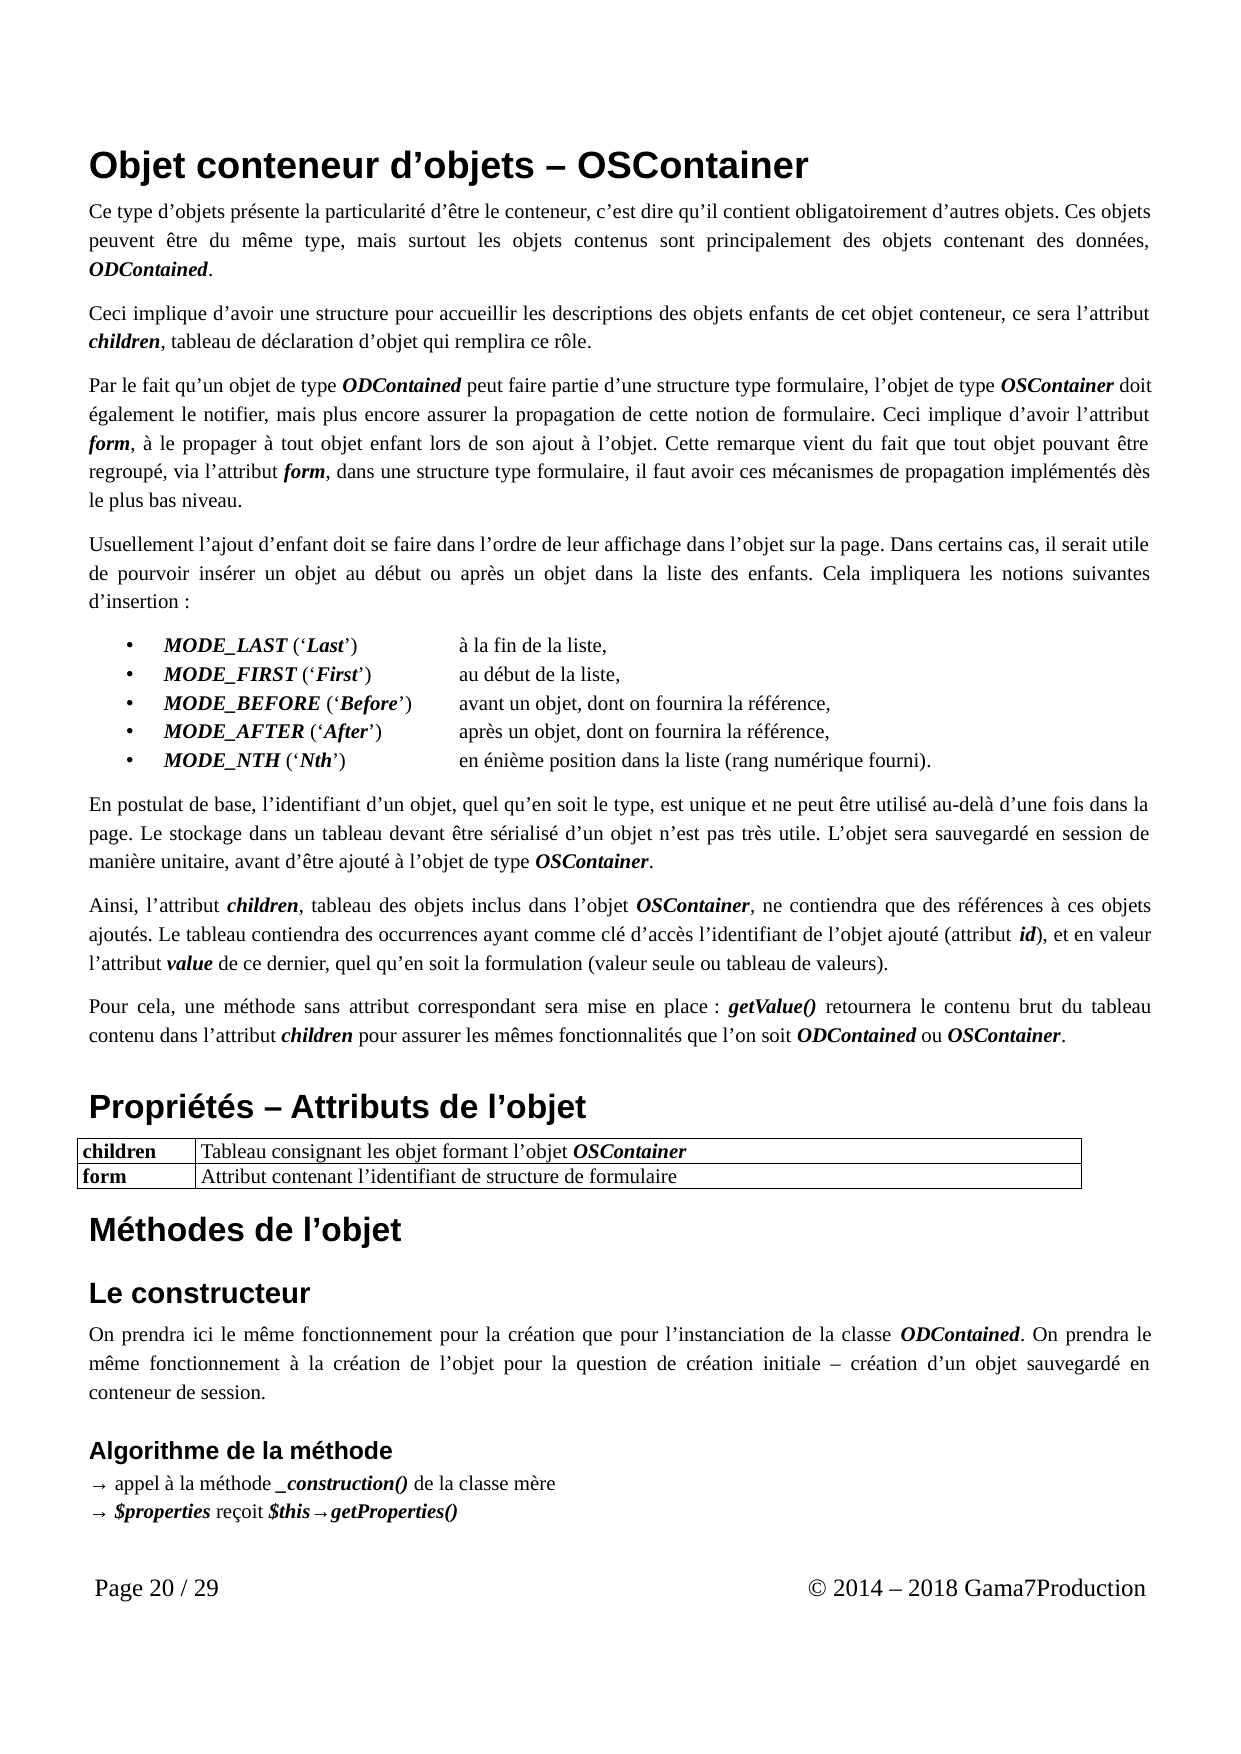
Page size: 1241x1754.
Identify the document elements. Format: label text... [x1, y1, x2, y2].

text On prendra ici le même fonctionnement pour la création que pour l’instanciation de la classe ODContained. On prendra le même fonctionnement à la création de l’objet pour la question de création initiale – création d’un objet sauvegardé en conteneur de session. [88, 1322, 1152, 1404]
subtitle Algorithme de la méthode [88, 1436, 1152, 1464]
text Ce type d’objets présente la particularité d’être le conteneur, c’est dire qu’il contient obligatoirement d’autres objets. Ces objets peuvent être du même type, mais surtout les objets contenus sont principalement des objets contenant des données, ODContained. [88, 199, 1152, 281]
table_header children [78, 1139, 195, 1163]
table_header Tableau consignant les objet formant l’objet OSContainer [196, 1139, 1081, 1163]
text Usuellement l’ajout d’enfant doit se faire dans l’ordre de leur affichage dans l’objet sur la page. Dans certains cas, il serait utile de pourvoir insérer un objet au début ou après un objet dans la liste des enfants. Cela impliquera les notions suivantes d’insertion : [88, 532, 1152, 613]
text Par le fait qu’un objet de type ODContained peut faire partie d’une structure type formulaire, l’objet de type OSContainer doit également le notifier, mais plus encore assurer la propagation de cette notion de formulaire. Ceci implique d’avoir l’attribut form, à le propager à tout objet enfant lors de son ajout à l’objet. Cette remarque vient du fait que tout objet pouvant être regroupé, via l’attribut form, dans une structure type formulaire, il faut avoir ces mécanismes de propagation implémentés dès le plus bas niveau. [88, 373, 1152, 512]
subtitle Méthodes de l’objet [88, 1210, 1152, 1249]
text Ceci implique d’avoir une structure pour accueillir les descriptions des objets enfants de cet objet conteneur, ce sera l’attribut children, tableau de déclaration d’objet qui remplira ce rôle. [88, 300, 1152, 353]
list MODE_AFTER (‘After’) après un objet, dont on fournira la référence, [126, 719, 1152, 743]
table_cell Attribut contenant l’identifiant de structure de formulaire [196, 1164, 1081, 1188]
text → $properties reçoit $this→getProperties() [88, 1499, 1152, 1523]
list MODE_LAST (‘Last’) à la fin de la liste, [126, 633, 1152, 657]
subtitle Objet conteneur d’objets – OSContainer [88, 143, 1152, 187]
list MODE_FIRST (‘First’) au début de la liste, [126, 662, 1152, 686]
list MODE_NTH (‘Nth’) en énième position dans la liste (rang numérique fourni). [126, 748, 1152, 772]
text En postulat de base, l’identifiant d’un objet, quel qu’en soit le type, est unique et ne peut être utilisé au-delà d’une fois dans la page. Le stockage dans un tableau devant être sérialisé d’un objet n’est pas très utile. L’objet sera sauvegardé en session de manière unitaire, avant d’être ajouté à l’objet de type OSContainer. [88, 792, 1152, 873]
text Ainsi, l’attribut children, tableau des objets inclus dans l’objet OSContainer, ne contiendra que des références à ces objets ajoutés. Le tableau contiendra des occurrences ayant comme clé d’accès l’identifiant de l’objet ajouté (attribut id), et en valeur l’attribut value de ce dernier, quel qu’en soit la formulation (valeur seule ou tableau de valeurs). [88, 893, 1152, 974]
subtitle Propriétés – Attributs de l’objet [88, 1087, 1152, 1126]
subtitle Le constructeur [88, 1276, 1152, 1310]
list MODE_BEFORE (‘Before’) avant un objet, dont on fournira la référence, [126, 690, 1152, 714]
text Pour cela, une méthode sans attribut correspondant sera mise en place : getValue() retournera le contenu brut du tableau contenu dans l’attribut children pour assurer les mêmes fonctionnalités que l’on soit ODContained ou OSContainer. [88, 994, 1152, 1047]
table_cell form [78, 1164, 195, 1188]
text → appel à la méthode _construction() de la classe mère [88, 1471, 1152, 1495]
